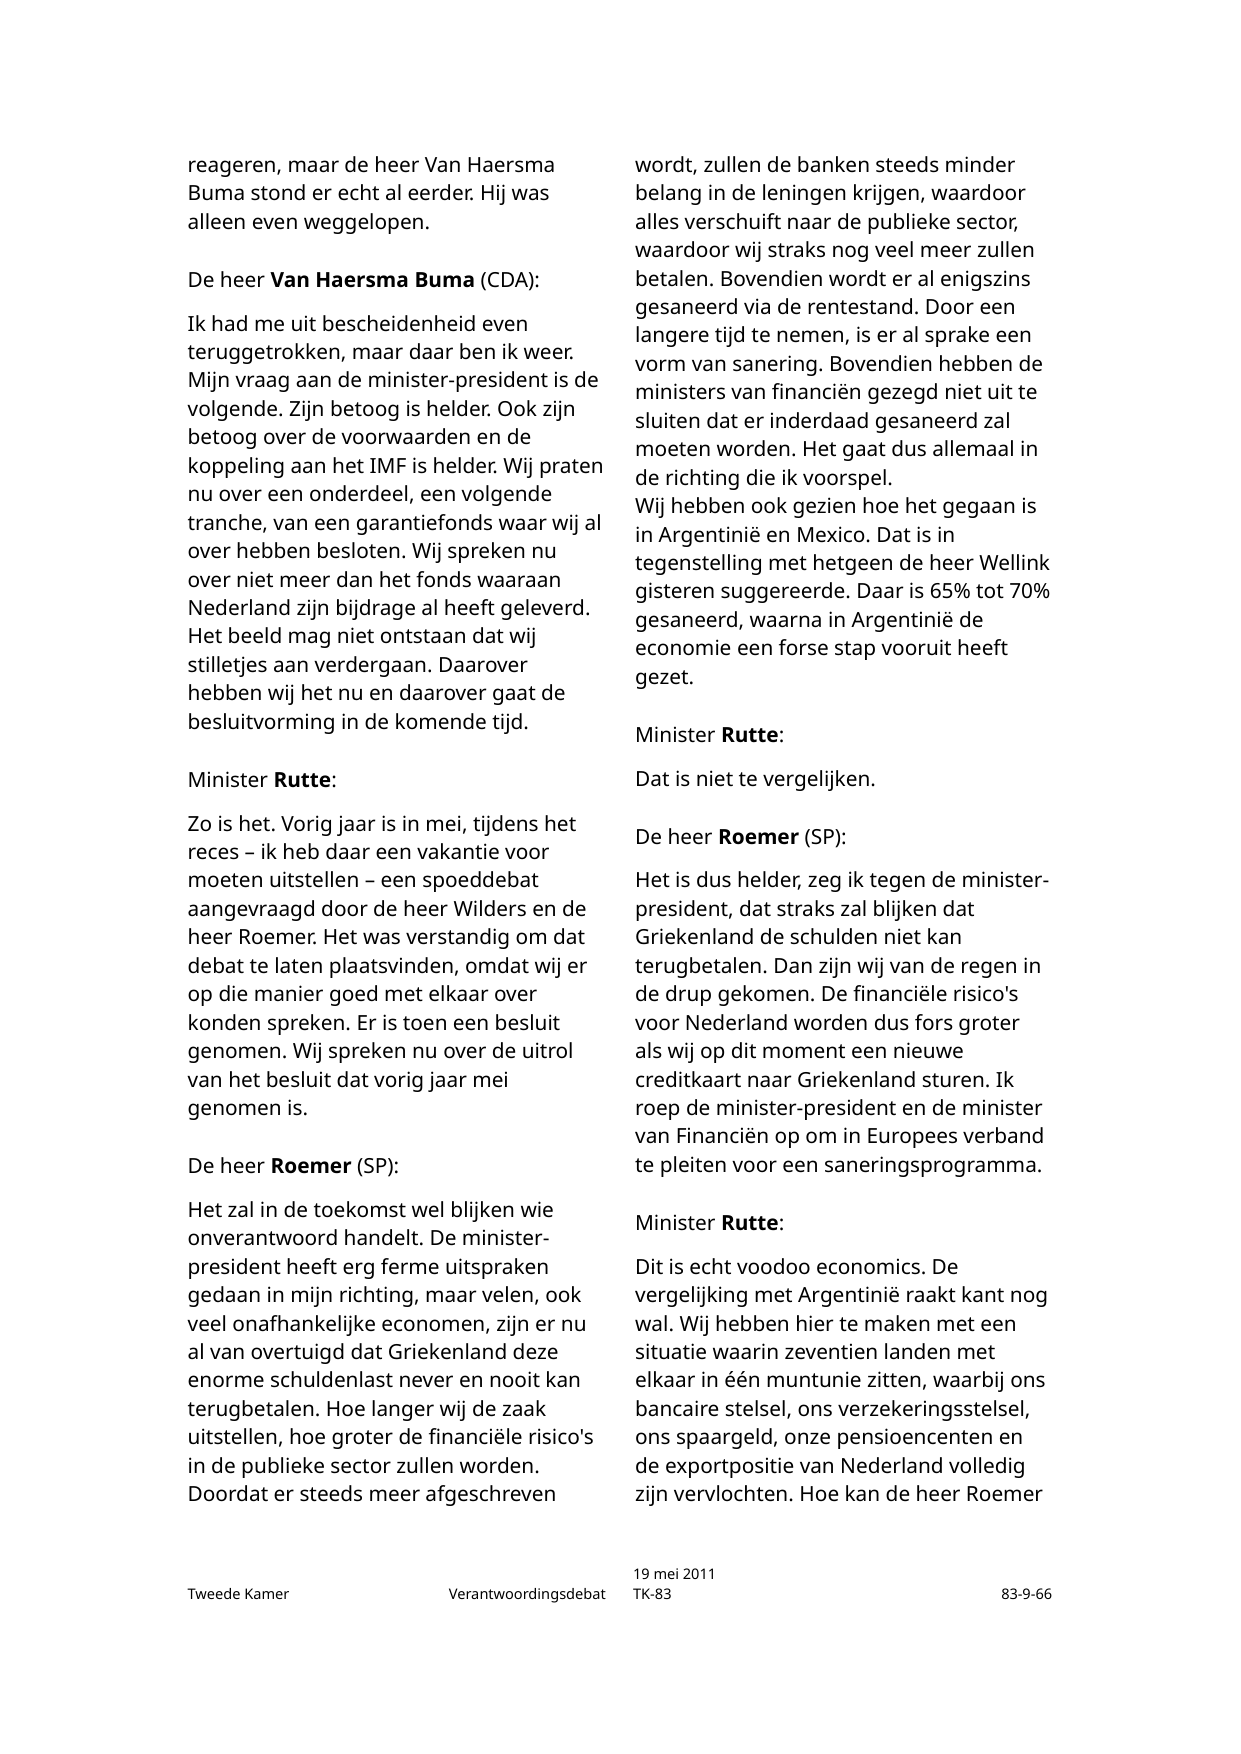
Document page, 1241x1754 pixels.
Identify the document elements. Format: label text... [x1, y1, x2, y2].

text Zo is het. Vorig jaar is in mei, tijdens het reces – ik heb daar een vakantie voor moeten uitstellen – een spoeddebat aangevraagd door de heer Wilders en de heer Roemer. Het was verstandig om dat debat te laten plaatsvinden, omdat wij er op die manier goed met elkaar over konden spreken. Er is toen een besluit genomen. Wij spreken nu over de uitrol van het besluit dat vorig jaar mei genomen is. [187, 809, 605, 1122]
text Ik had me uit bescheidenheid even teruggetrokken, maar daar ben ik weer. Mijn vraag aan de minister-president is de volgende. Zijn betoog is helder. Ook zijn betoog over de voorwaarden en de koppeling aan het IMF is helder. Wij praten nu over een onderdeel, een volgende tranche, van een garantiefonds waar wij al over hebben besloten. Wij spreken nu over niet meer dan het fonds waaraan Nederland zijn bijdrage al heeft geleverd. Het beeld mag niet ontstaan dat wij stilletjes aan verdergaan. Daarover hebben wij het nu en daarover gaat de besluitvorming in de komende tijd. [187, 309, 605, 735]
text Dit is echt voodoo economics. De vergelijking met Argentinië raakt kant nog wal. Wij hebben hier te maken met een situatie waarin zeventien landen met elkaar in één muntunie zitten, waarbij ons bancaire stelsel, ons verzekeringsstelsel, ons spaargeld, onze pensioencenten en de exportpositie van Nederland volledig zijn vervlochten. Hoe kan de heer Roemer [635, 1252, 1053, 1508]
text Wij hebben ook gezien hoe het gegaan is in Argentinië en Mexico. Dat is in tegenstelling met hetgeen de heer Wellink gisteren suggereerde. Daar is 65% tot 70% gesaneerd, waarna in Argentinië de economie een forse stap vooruit heeft gezet. [635, 491, 1053, 690]
text wordt, zullen de banken steeds minder belang in de leningen krijgen, waardoor alles verschuift naar de publieke sector, waardoor wij straks nog veel meer zullen betalen. Bovendien wordt er al enigszins gesaneerd via de rentestand. Door een langere tijd te nemen, is er al sprake een vorm van sanering. Bovendien hebben de ministers van financiën gezegd niet uit te sluiten dat er inderdaad gesaneerd zal moeten worden. Het gaat dus allemaal in de richting die ik voorspel. [635, 150, 1053, 491]
text De heer Roemer (SP): [187, 1152, 605, 1180]
text De heer Van Haersma Buma (CDA): [187, 265, 605, 294]
text reageren, maar de heer Van Haersma Buma stond er echt al eerder. Hij was alleen even weggelopen. [187, 150, 605, 235]
text Minister Rutte: [187, 765, 605, 794]
text Minister Rutte: [635, 1208, 1053, 1237]
text De heer Roemer (SP): [635, 822, 1053, 851]
text Minister Rutte: [635, 720, 1053, 749]
text Het is dus helder, zeg ik tegen de minister-president, dat straks zal blijken dat Griekenland de schulden niet kan terugbetalen. Dan zijn wij van de regen in de drup gekomen. De financiële risico's voor Nederland worden dus fors groter als wij op dit moment een nieuwe creditkaart naar Griekenland sturen. Ik roep de minister-president en de minister van Financiën op om in Europees verband te pleiten voor een saneringsprogramma. [635, 866, 1053, 1178]
text Het zal in de toekomst wel blijken wie onverantwoord handelt. De minister-president heeft erg ferme uitspraken gedaan in mijn richting, maar velen, ook veel onafhankelijke economen, zijn er nu al van overtuigd dat Griekenland deze enorme schuldenlast never en nooit kan terugbetalen. Hoe langer wij de zaak uitstellen, hoe groter de financiële risico's in de publieke sector zullen worden. Doordat er steeds meer afgeschreven [187, 1195, 605, 1508]
text Dat is niet te vergelijken. [635, 764, 1053, 792]
